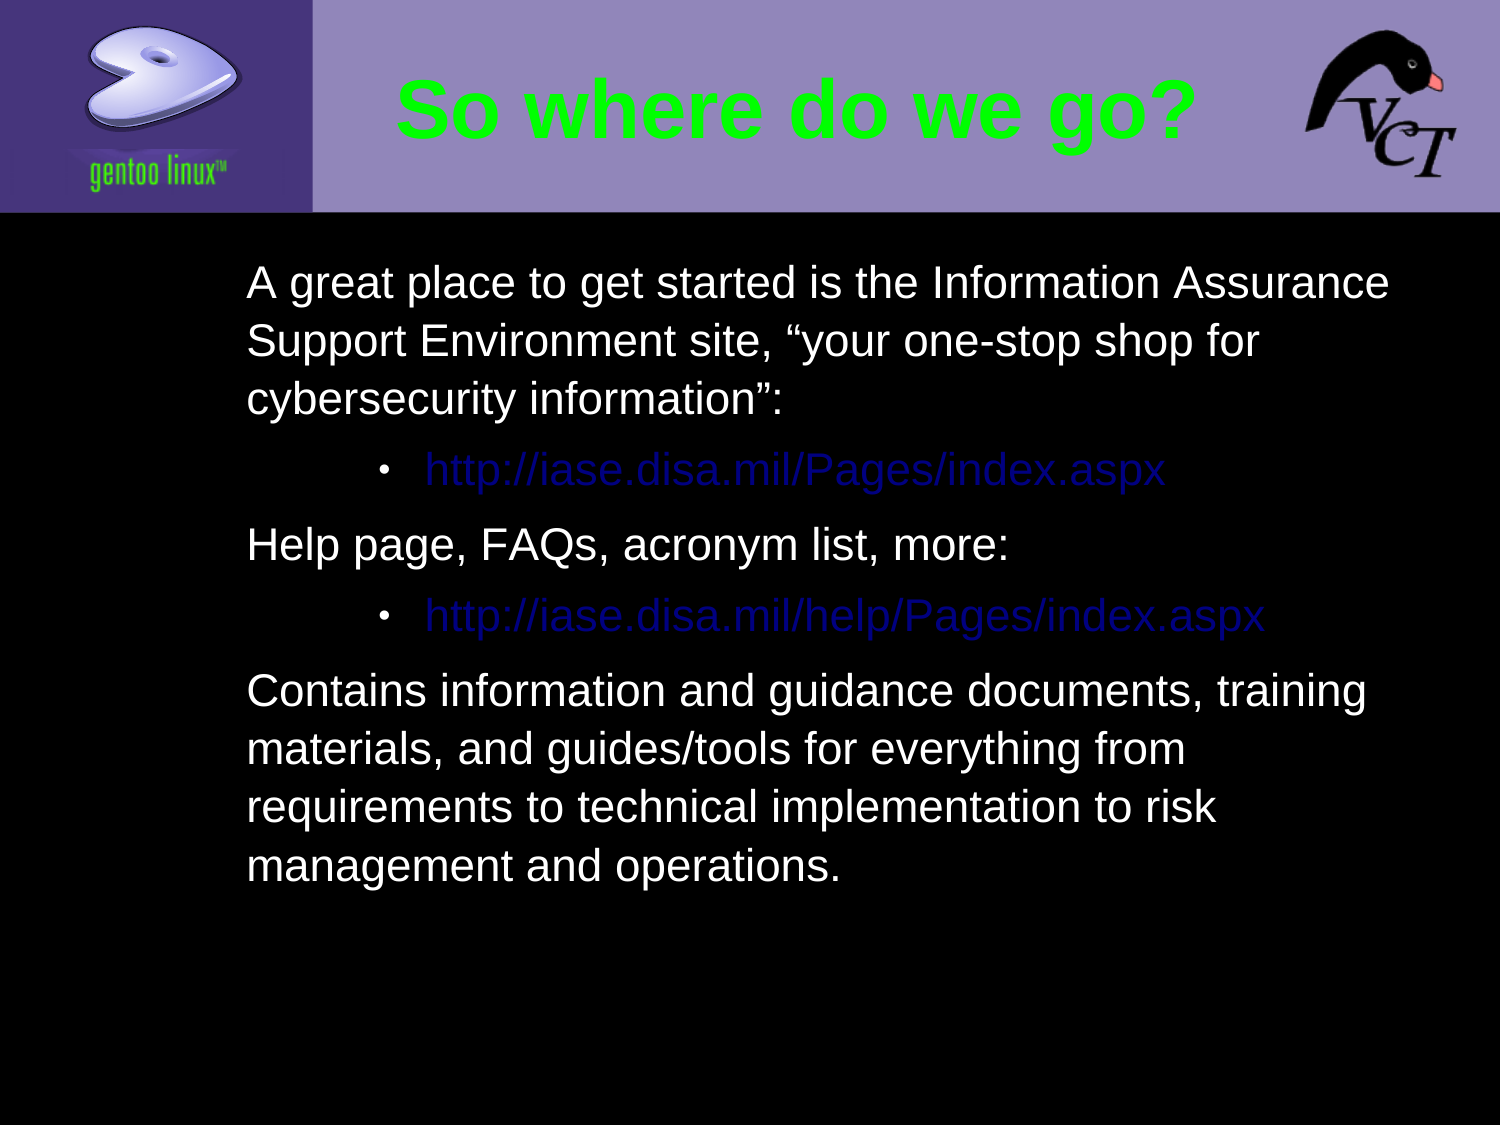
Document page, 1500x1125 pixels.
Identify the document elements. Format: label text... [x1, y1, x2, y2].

list A great place to get started is the Information Assurance Support Environment site, “your one-stop shop for cybersecurity information”: http://iase.disa.mil/Pages/index.aspx Help page, FAQs, acronym list, more: http://iase.disa.mil/help/Pages/index.aspx Contains information and guidance documents, training materials, and guides/tools for everything from requirements to technical implementation to risk management and operations. [180, 249, 1454, 1092]
picture [0, 149, 300, 195]
picture [1292, 21, 1471, 189]
title So where do we go? [324, 12, 1271, 201]
